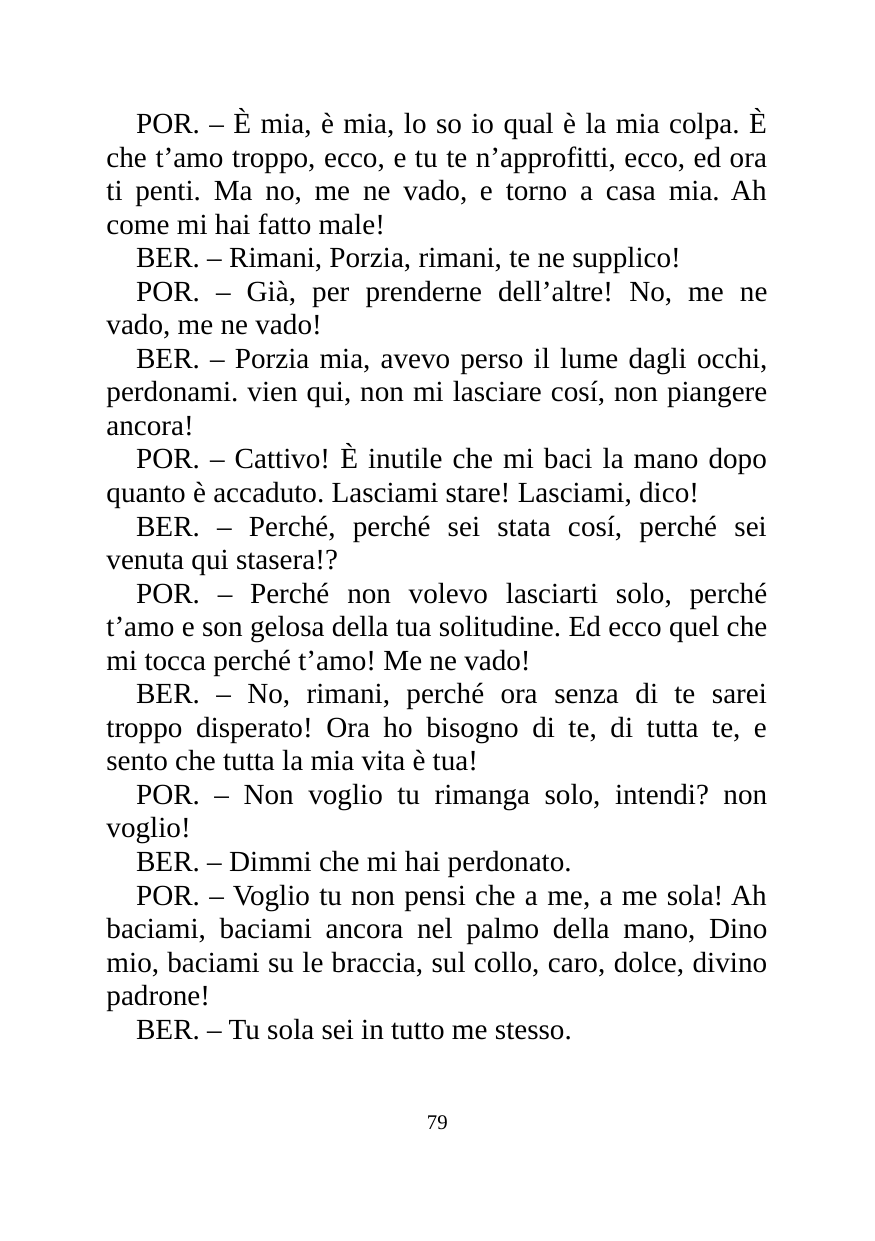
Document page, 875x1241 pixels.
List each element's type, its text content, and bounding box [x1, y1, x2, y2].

text BER. – Porzia mia, avevo perso il lume dagli occhi, perdonami. vien qui, non mi lasciare cosí, non piangere ancora! [106, 341, 768, 442]
text POR. – Non voglio tu rimanga solo, intendi? non voglio! [106, 777, 768, 844]
text POR. – Perché non volevo lasciarti solo, perché t’amo e son gelosa della tua solitudine. Ed ecco quel che mi tocca perché t’amo! Me ne vado! [106, 576, 768, 676]
text POR. – Cattivo! È inutile che mi baci la mano dopo quanto è accaduto. Lasciami stare! Lasciami, dico! [106, 442, 768, 509]
text POR. – Già, per prenderne dell’altre! No, me ne vado, me ne vado! [106, 274, 768, 341]
text BER. – No, rimani, perché ora senza di te sarei troppo disperato! Ora ho bisogno di te, di tutta te, e sento che tutta la mia vita è tua! [106, 676, 768, 777]
text BER. – Perché, perché sei stata cosí, perché sei venuta qui stasera!? [106, 509, 768, 576]
text POR. – Voglio tu non pensi che a me, a me sola! Ah baciami, baciami ancora nel palmo della mano, Dino mio, baciami su le braccia, sul collo, caro, dolce, divino padrone! [106, 878, 768, 1012]
text BER. – Tu sola sei in tutto me stesso. [106, 1012, 768, 1045]
text POR. – È mia, è mia, lo so io qual è la mia colpa. È che t’amo troppo, ecco, e tu te n’approfitti, ecco, ed ora ti penti. Ma no, me ne vado, e torno a casa mia. Ah come mi hai fatto male! [106, 106, 768, 240]
text BER. – Dimmi che mi hai perdonato. [106, 844, 768, 878]
text BER. – Rimani, Porzia, rimani, te ne supplico! [106, 240, 768, 274]
